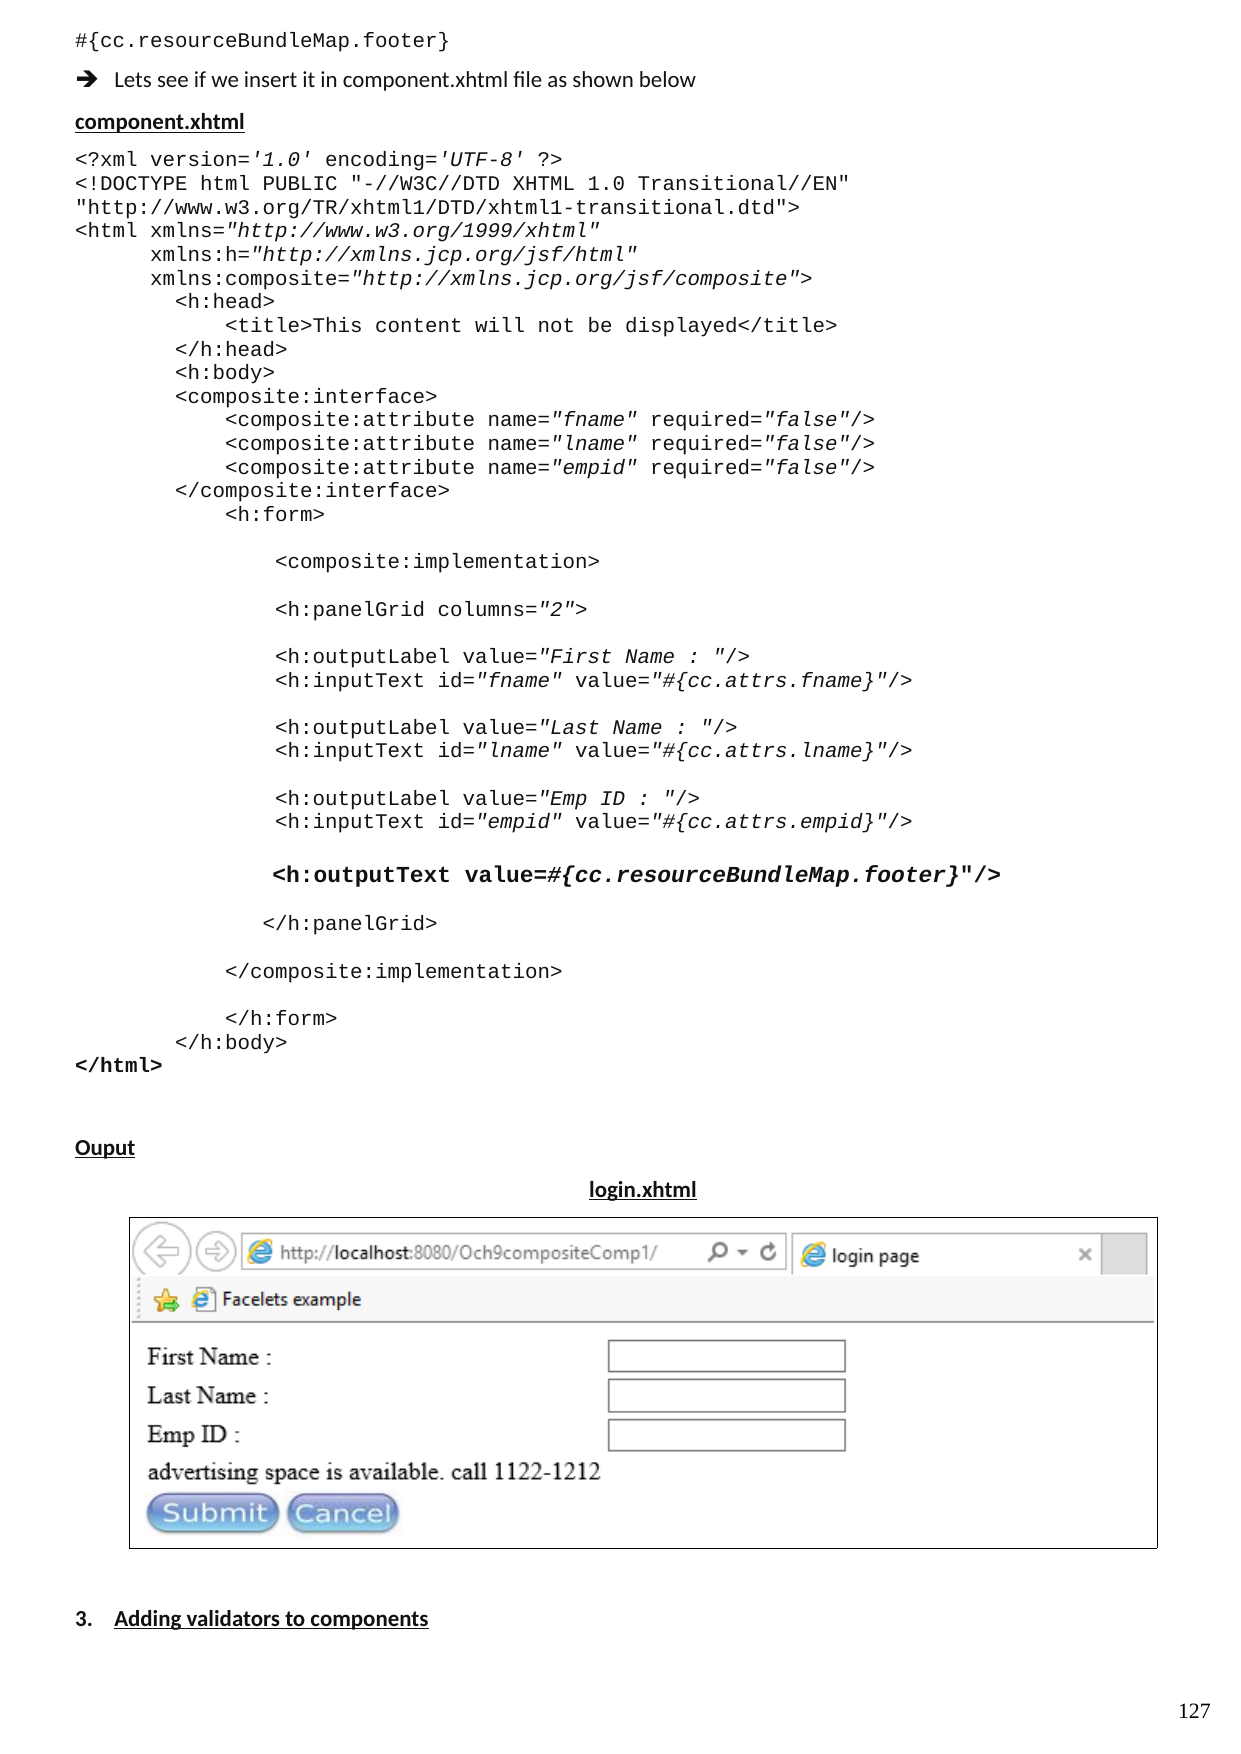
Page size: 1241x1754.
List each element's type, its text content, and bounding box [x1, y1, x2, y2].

text xmlns:composite="http://xmlns.jcp.org/jsf/composite"> [75, 268, 1211, 291]
text component.xhtml [75, 107, 1211, 135]
text <composite:attribute name="empid" required="false"/> [75, 457, 1211, 480]
text <composite:attribute name="lname" required="false"/> [75, 433, 1211, 457]
text </html> [75, 1055, 1211, 1079]
text </h:body> [75, 1032, 1211, 1055]
text <composite:attribute name="fname" required="false"/> [75, 409, 1211, 433]
text xmlns:h="http://xmlns.jcp.org/jsf/html" [75, 244, 1211, 268]
text </h:head> [75, 338, 1211, 362]
text <h:inputText id="empid" value="#{cc.attrs.empid}"/> [75, 811, 1211, 835]
text <?xml version='1.0' encoding='UTF-8' ?> [75, 149, 1211, 173]
text <h:panelGrid columns="2"> [75, 599, 1211, 622]
text <title>This content will not be displayed</title> [75, 315, 1211, 338]
text </composite:implementation> [75, 961, 1211, 984]
text <!DOCTYPE html PUBLIC "-//W3C//DTD XHTML 1.0 Transitional//EN" "http://www.w3.org/TR/xhtml1/DTD/xhtml1-transitional.dtd"> [75, 173, 1211, 220]
text <h:form> [75, 504, 1211, 528]
text <h:outputLabel value="Last Name : "/> [75, 717, 1211, 741]
text <h:inputText id="lname" value="#{cc.attrs.lname}"/> [75, 741, 1211, 764]
text Ouput [75, 1133, 1211, 1161]
text <h:body> [75, 362, 1211, 386]
text 3. Adding validators to components [75, 1604, 1211, 1632]
text <h:outputText value=#{cc.resourceBundleMap.footer}"/> [75, 864, 1211, 890]
text </h:form> [75, 1008, 1211, 1032]
text <composite:implementation> [75, 551, 1211, 575]
text </h:panelGrid> [75, 913, 1211, 937]
text <h:outputLabel value="First Name : "/> [75, 646, 1211, 669]
text </composite:interface> [75, 480, 1211, 504]
text <h:inputText id="fname" value="#{cc.attrs.fname}"/> [75, 669, 1211, 693]
list Lets see if we insert it in component.xhtml file as shown below [75, 65, 1211, 93]
text login.xhtml [75, 1175, 1211, 1203]
list #{cc.resourceBundleMap.footer} [75, 30, 1211, 54]
text <h:head> [75, 291, 1211, 315]
text <composite:interface> [75, 386, 1211, 409]
text <h:outputLabel value="Emp ID : "/> [75, 788, 1211, 811]
text <html xmlns="http://www.w3.org/1999/xhtml" [75, 220, 1211, 244]
